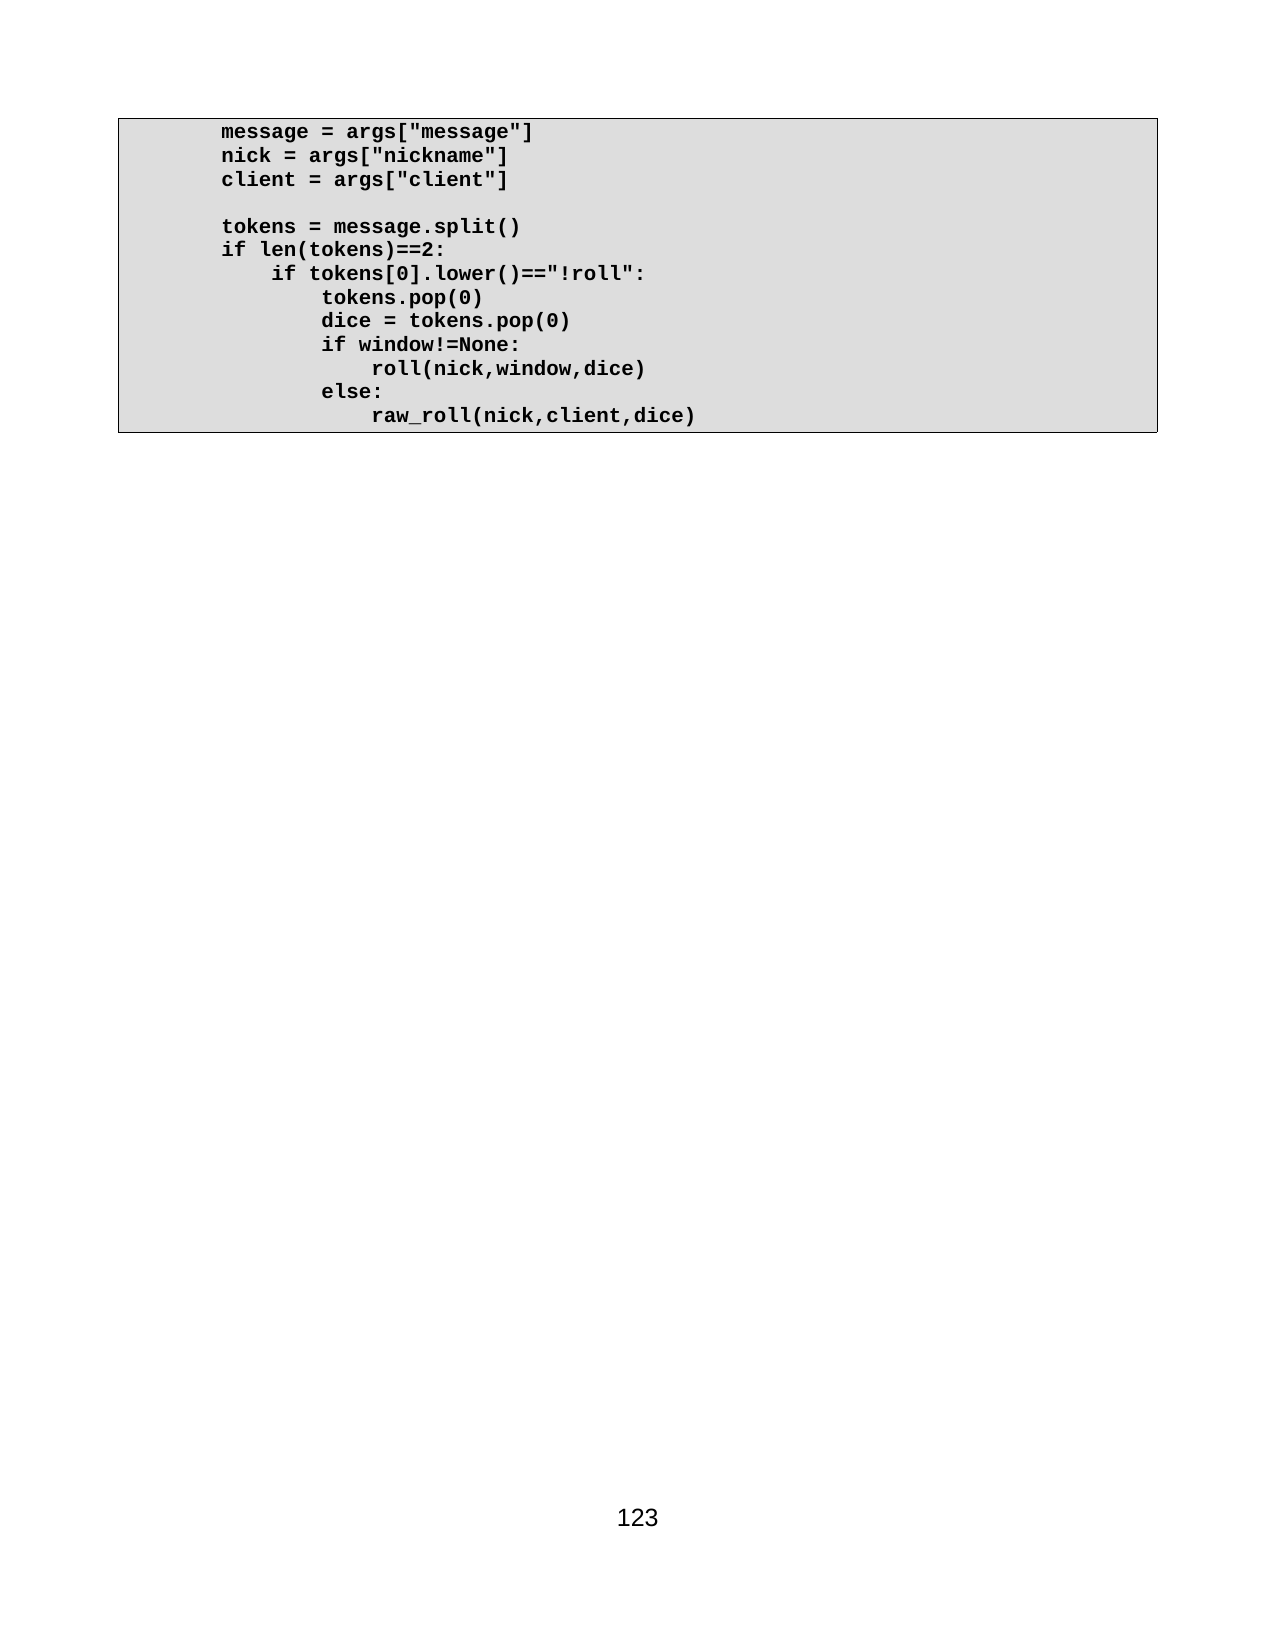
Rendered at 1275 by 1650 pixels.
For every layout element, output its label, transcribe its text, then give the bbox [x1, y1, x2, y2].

table_header message = args["message"] nick = args["nickname"] client = args["client"] tokens = message.split() if len(tokens)==2: if tokens[0].lower()=="!roll": tokens.pop(0) dice = tokens.pop(0) if window!=None: roll(nick,window,dice) else: raw_roll(nick,client,dice) [119, 119, 1157, 432]
